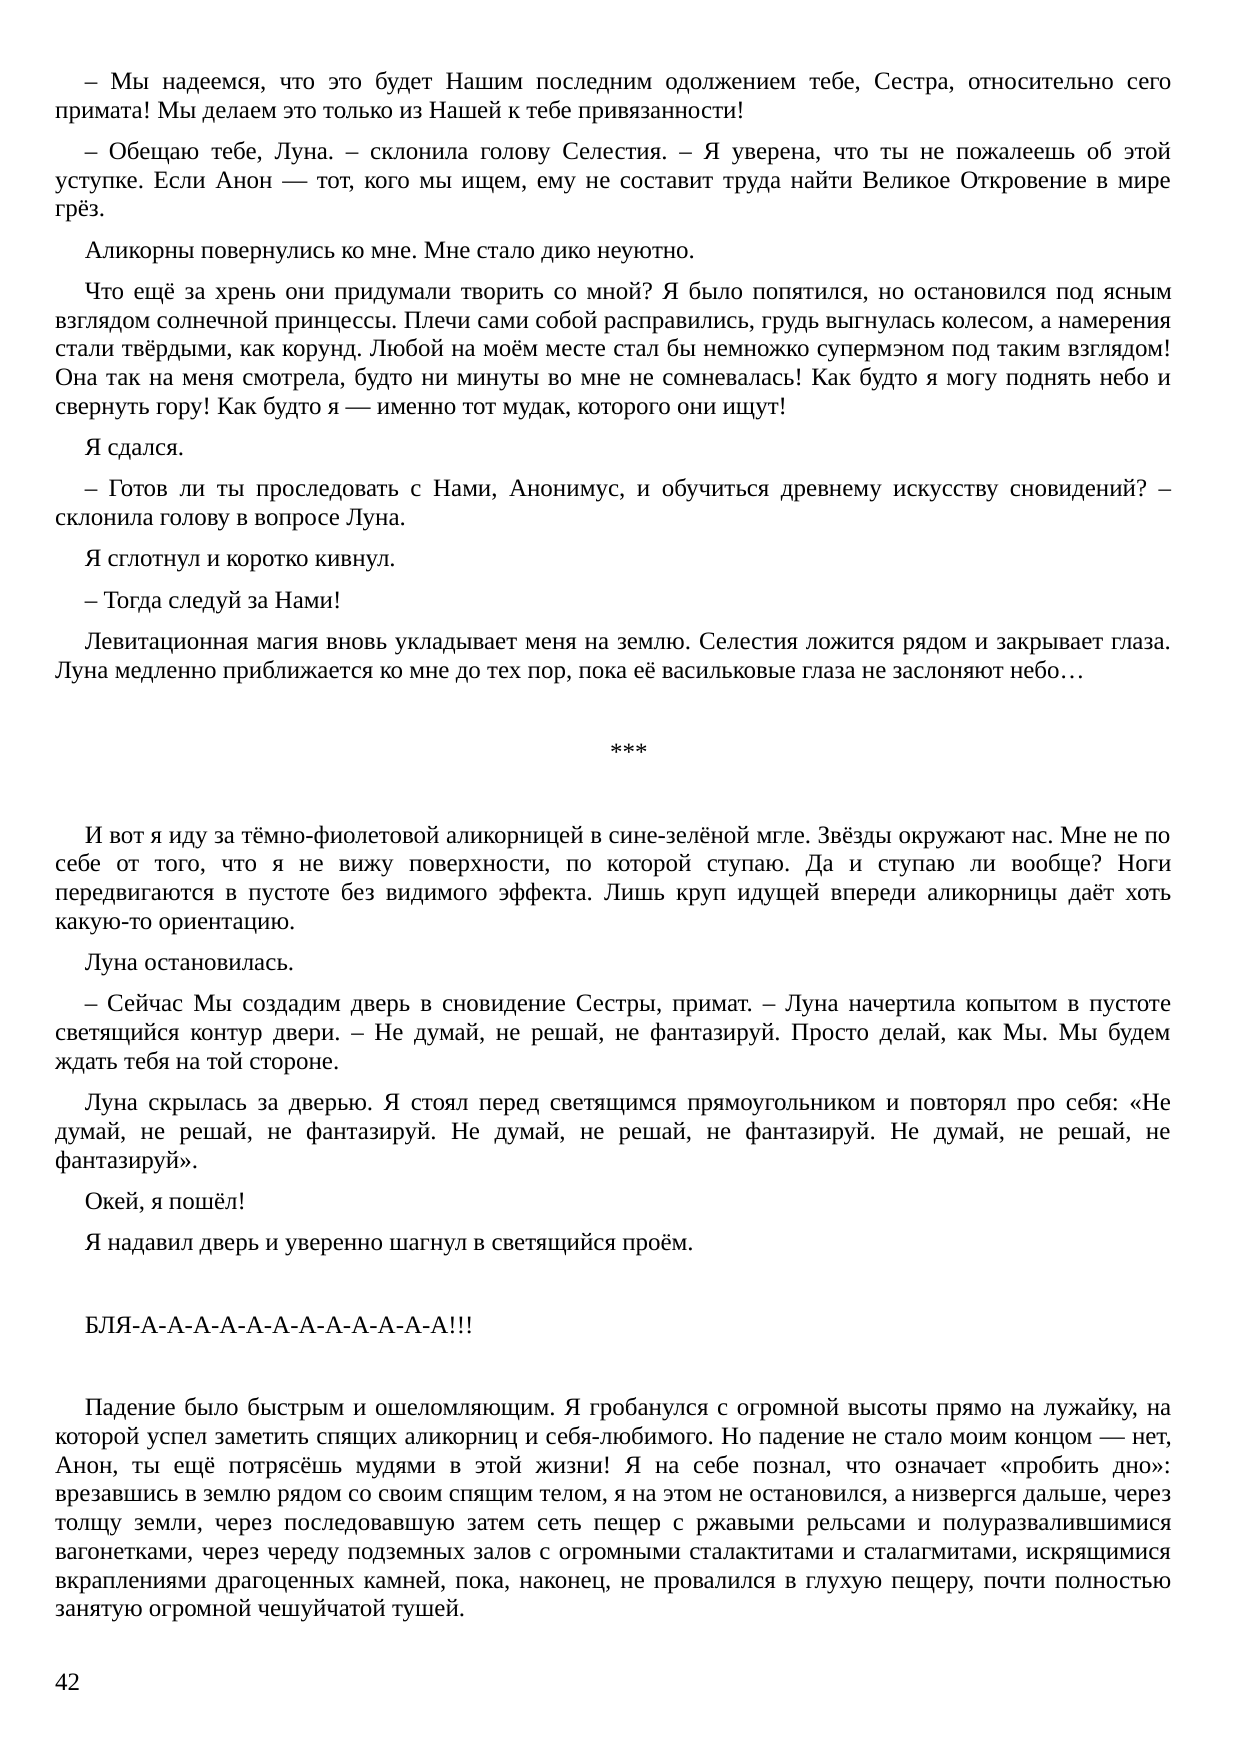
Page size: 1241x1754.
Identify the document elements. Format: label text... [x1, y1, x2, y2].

text Окей, я пошёл! [55, 1186, 1173, 1215]
text – Сейчас Мы создадим дверь в сновидение Сестры, примат. – Луна начертила копытом в пустоте светящийся контур двери. – Не думай, не решай, не фантазируй. Просто делай, как Мы. Мы будем ждать тебя на той стороне. [55, 988, 1173, 1075]
text Я надавил дверь и уверенно шагнул в светящийся проём. [55, 1227, 1173, 1256]
text *** [55, 737, 1173, 766]
text – Тогда следуй за Нами! [55, 585, 1173, 613]
text Что ещё за хрень они придумали творить со мной? Я было попятился, но остановился под ясным взглядом солнечной принцессы. Плечи сами собой расправились, грудь выгнулась колесом, а намерения стали твёрдыми, как корунд. Любой на моём месте стал бы немножко супермэном под таким взглядом! Она так на меня смотрела, будто ни минуты во мне не сомневалась! Как будто я могу поднять небо и свернуть гору! Как будто я — именно тот мудак, которого они ищут! [55, 276, 1173, 420]
text Я сглотнул и коротко кивнул. [55, 543, 1173, 572]
text Левитационная магия вновь укладывает меня на землю. Селестия ложится рядом и закрывает глаза. Луна медленно приближается ко мне до тех пор, пока её васильковые глаза не заслоняют небо… [55, 626, 1173, 683]
text – Обещаю тебе, Луна. – склонила голову Селестия. – Я уверена, что ты не пожалеешь об этой уступке. Если Анон — тот, кого мы ищем, ему не составит труда найти Великое Откровение в мире грёз. [55, 136, 1173, 222]
text – Готов ли ты проследовать с Нами, Анонимус, и обучиться древнему искусству сновидений? – склонила голову в вопросе Луна. [55, 473, 1173, 531]
text Аликорны повернулись ко мне. Мне стало дико неуютно. [55, 235, 1173, 263]
text Луна остановилась. [55, 947, 1173, 976]
text Я сдался. [55, 432, 1173, 461]
text Луна скрылась за дверью. Я стоял перед светящимся прямоугольником и повторял про себя: «Не думай, не решай, не фантазируй. Не думай, не решай, не фантазируй. Не думай, не решай, не фантазируй». [55, 1087, 1173, 1173]
text – Мы надеемся, что это будет Нашим последним одолжением тебе, Сестра, относительно сего примата! Мы делаем это только из Нашей к тебе привязанности! [55, 66, 1173, 123]
text БЛЯ-А-А-А-А-А-А-А-А-А-А-А-А!!! [55, 1310, 1173, 1338]
text Падение было быстрым и ошеломляющим. Я гробанулся с огромной высоты прямо на лужайку, на которой успел заметить спящих аликорниц и себя-любимого. Но падение не стало моим концом — нет, Анон, ты ещё потрясёшь мудями в этой жизни! Я на себе познал, что означает «пробить дно»: врезавшись в землю рядом со своим спящим телом, я на этом не остановился, а низвергся дальше, через толщу земли, через последовавшую затем сеть пещер с ржавыми рельсами и полуразвалившимися вагонетками, через череду подземных залов с огромными сталактитами и сталагмитами, искрящимися вкраплениями драгоценных камней, пока, наконец, не провалился в глухую пещеру, почти полностью занятую огромной чешуйчатой тушей. [55, 1392, 1173, 1622]
text И вот я иду за тёмно-фиолетовой аликорницей в сине-зелёной мгле. Звёзды окружают нас. Мне не по себе от того, что я не вижу поверхности, по которой ступаю. Да и ступаю ли вообще? Ноги передвигаются в пустоте без видимого эффекта. Лишь круп идущей впереди аликорницы даёт хоть какую-то ориентацию. [55, 820, 1173, 935]
